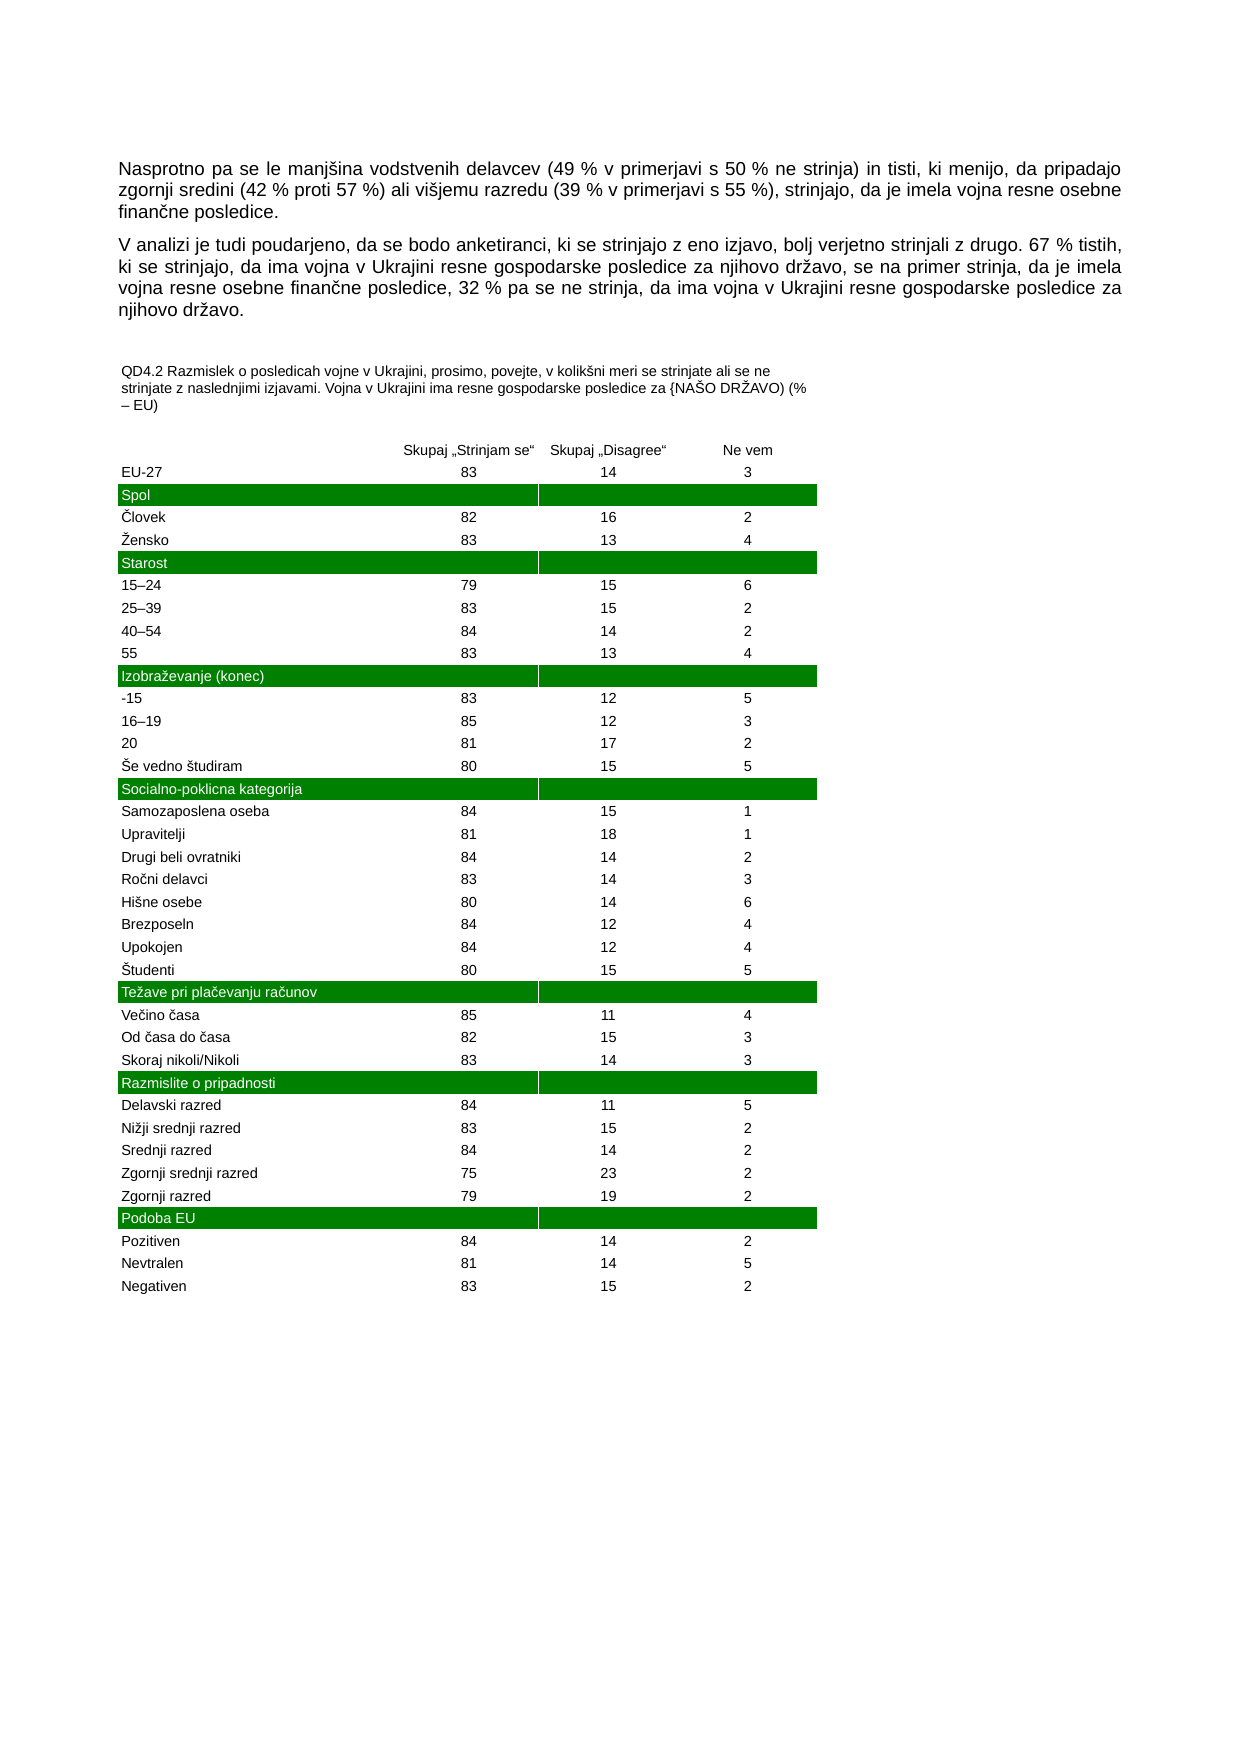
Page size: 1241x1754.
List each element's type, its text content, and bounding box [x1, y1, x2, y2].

table_cell 11 [539, 1004, 678, 1026]
table_cell Skoraj nikoli/Nikoli [118, 1049, 399, 1071]
table_cell 55 [118, 642, 399, 664]
table_cell [118, 416, 399, 438]
table_cell 4 [678, 936, 817, 958]
table_cell 83 [399, 529, 538, 551]
table_cell Razmislite o pripadnosti [118, 1071, 399, 1094]
table_cell 4 [678, 529, 817, 551]
table_cell 84 [399, 845, 538, 868]
table_cell Izobraževanje (konec) [118, 665, 399, 687]
table_cell 5 [678, 1094, 817, 1117]
table_cell [399, 778, 538, 800]
table_cell 83 [399, 1275, 538, 1297]
table_cell 84 [399, 1094, 538, 1117]
table_cell 3 [678, 461, 817, 484]
table_cell 2 [678, 1275, 817, 1297]
table_cell 14 [539, 868, 678, 891]
table_cell 12 [539, 913, 678, 936]
table_cell [118, 439, 399, 461]
table_cell 5 [678, 755, 817, 777]
table_cell 17 [539, 732, 678, 755]
table_cell 2 [678, 732, 817, 755]
table_cell 6 [678, 891, 817, 913]
table_cell 85 [399, 1004, 538, 1026]
table_cell Hišne osebe [118, 891, 399, 913]
table_cell 75 [399, 1162, 538, 1184]
table_cell 40–54 [118, 619, 399, 642]
table_cell 15 [539, 1275, 678, 1297]
table_cell 15–24 [118, 574, 399, 597]
table_cell Zgornji razred [118, 1184, 399, 1207]
table_cell [678, 551, 817, 574]
table_cell 5 [678, 687, 817, 710]
table_cell 12 [539, 687, 678, 710]
table_cell [678, 484, 817, 506]
table_cell 16 [539, 506, 678, 529]
table_cell [539, 416, 678, 438]
table_cell 4 [678, 642, 817, 664]
table_cell [678, 981, 817, 1003]
table_cell 12 [539, 936, 678, 958]
table_cell [539, 1207, 678, 1229]
table_cell 3 [678, 1026, 817, 1049]
table_cell 15 [539, 958, 678, 981]
table_cell [399, 484, 538, 506]
table_cell [539, 1071, 678, 1094]
table_cell 3 [678, 710, 817, 732]
table_cell 16–19 [118, 710, 399, 732]
table_cell [539, 778, 678, 800]
table_cell [399, 665, 538, 687]
table_cell 14 [539, 845, 678, 868]
table_cell 18 [539, 823, 678, 845]
table_cell [539, 484, 678, 506]
table_cell Pozitiven [118, 1230, 399, 1252]
table_cell 80 [399, 958, 538, 981]
table_cell Skupaj „Disagree“ [539, 439, 678, 461]
table_cell 4 [678, 913, 817, 936]
table_header QD4.2 Razmislek o posledicah vojne v Ukrajini, prosimo, povejte, v kolikšni meri se strinjate ali se ne strinjate z naslednjimi izjavami. Vojna v Ukrajini ima resne gospodarske posledice za {NAŠO DRŽAVO) (% – EU) [118, 360, 817, 416]
table_cell 83 [399, 687, 538, 710]
table_cell 2 [678, 845, 817, 868]
table_cell 14 [539, 1230, 678, 1252]
table_cell 20 [118, 732, 399, 755]
table_cell -15 [118, 687, 399, 710]
table_cell 83 [399, 597, 538, 619]
table_cell 13 [539, 529, 678, 551]
table_cell Socialno-poklicna kategorija [118, 778, 399, 800]
table_cell 3 [678, 1049, 817, 1071]
table_cell 14 [539, 1252, 678, 1275]
table_cell Nevtralen [118, 1252, 399, 1275]
table_cell Srednji razred [118, 1139, 399, 1162]
table_cell Zgornji srednji razred [118, 1162, 399, 1184]
table_cell Upokojen [118, 936, 399, 958]
table_cell Ne vem [678, 439, 817, 461]
table_cell 83 [399, 868, 538, 891]
table_cell 80 [399, 755, 538, 777]
table_cell Negativen [118, 1275, 399, 1297]
table_cell Študenti [118, 958, 399, 981]
table_cell 81 [399, 732, 538, 755]
table_cell 81 [399, 823, 538, 845]
table_cell 83 [399, 461, 538, 484]
table_cell 14 [539, 619, 678, 642]
table_cell Starost [118, 551, 399, 574]
table_cell Upravitelji [118, 823, 399, 845]
table_cell Žensko [118, 529, 399, 551]
table_cell [678, 665, 817, 687]
table_cell 2 [678, 597, 817, 619]
table_cell [399, 1207, 538, 1229]
table_cell 15 [539, 1026, 678, 1049]
table_cell EU-27 [118, 461, 399, 484]
table_cell 19 [539, 1184, 678, 1207]
table_cell [678, 416, 817, 438]
table_cell 14 [539, 891, 678, 913]
table_cell 84 [399, 800, 538, 823]
table_cell 23 [539, 1162, 678, 1184]
table_cell Drugi beli ovratniki [118, 845, 399, 868]
table_cell 15 [539, 755, 678, 777]
table_cell Podoba EU [118, 1207, 399, 1229]
table_cell 13 [539, 642, 678, 664]
table_cell 11 [539, 1094, 678, 1117]
table_cell Težave pri plačevanju računov [118, 981, 399, 1003]
table_cell 2 [678, 1230, 817, 1252]
table_cell 25–39 [118, 597, 399, 619]
table_cell 15 [539, 1117, 678, 1139]
table_cell 2 [678, 1162, 817, 1184]
table_cell 1 [678, 800, 817, 823]
table_cell [539, 981, 678, 1003]
table_cell 1 [678, 823, 817, 845]
table_cell 5 [678, 958, 817, 981]
table_cell Še vedno študiram [118, 755, 399, 777]
table_cell Brezposeln [118, 913, 399, 936]
table_cell 15 [539, 800, 678, 823]
table_cell [399, 981, 538, 1003]
table_cell 81 [399, 1252, 538, 1275]
table_cell 4 [678, 1004, 817, 1026]
table_cell 2 [678, 1139, 817, 1162]
table_cell 85 [399, 710, 538, 732]
table_cell [399, 1071, 538, 1094]
table_cell Človek [118, 506, 399, 529]
table_cell [678, 778, 817, 800]
table_cell Nižji srednji razred [118, 1117, 399, 1139]
table_cell 79 [399, 1184, 538, 1207]
table_cell 84 [399, 1230, 538, 1252]
table_cell 14 [539, 1049, 678, 1071]
table_cell 2 [678, 1117, 817, 1139]
table_cell [399, 551, 538, 574]
table_cell [678, 1207, 817, 1229]
table_cell Večino časa [118, 1004, 399, 1026]
table_cell Spol [118, 484, 399, 506]
table_cell 83 [399, 1049, 538, 1071]
table_cell [678, 1071, 817, 1094]
table_cell 2 [678, 619, 817, 642]
table_cell 2 [678, 1184, 817, 1207]
table_cell 84 [399, 936, 538, 958]
table_cell 79 [399, 574, 538, 597]
table_cell 83 [399, 642, 538, 664]
text Nasprotno pa se le manjšina vodstvenih delavcev (49 % v primerjavi s 50 % ne strinja) in tisti, ki menijo, da pripadajo zgornji sredini (42 % proti 57 %) ali višjemu razredu (39 % v primerjavi s 55 %), strinjajo, da je imela vojna resne osebne finančne posledice. [118, 157, 1122, 222]
table_cell Od časa do časa [118, 1026, 399, 1049]
table_cell 3 [678, 868, 817, 891]
table_cell 14 [539, 461, 678, 484]
table_cell 15 [539, 574, 678, 597]
table_cell 2 [678, 506, 817, 529]
table_cell 83 [399, 1117, 538, 1139]
table_cell Delavski razred [118, 1094, 399, 1117]
table_cell 84 [399, 913, 538, 936]
table_cell 14 [539, 1139, 678, 1162]
table_cell [399, 416, 538, 438]
table_cell 82 [399, 1026, 538, 1049]
table_cell 15 [539, 597, 678, 619]
table_cell 12 [539, 710, 678, 732]
table_cell Ročni delavci [118, 868, 399, 891]
table_cell Skupaj „Strinjam se“ [399, 439, 538, 461]
table_cell 6 [678, 574, 817, 597]
table_cell 84 [399, 619, 538, 642]
table_cell 82 [399, 506, 538, 529]
table_cell Samozaposlena oseba [118, 800, 399, 823]
table_cell 84 [399, 1139, 538, 1162]
table_cell 5 [678, 1252, 817, 1275]
table_cell 80 [399, 891, 538, 913]
table_cell [539, 665, 678, 687]
text V analizi je tudi poudarjeno, da se bodo anketiranci, ki se strinjajo z eno izjavo, bolj verjetno strinjali z drugo. 67 % tistih, ki se strinjajo, da ima vojna v Ukrajini resne gospodarske posledice za njihovo državo, se na primer strinja, da je imela vojna resne osebne finančne posledice, 32 % pa se ne strinja, da ima vojna v Ukrajini resne gospodarske posledice za njihovo državo. [118, 234, 1122, 320]
table_cell [539, 551, 678, 574]
